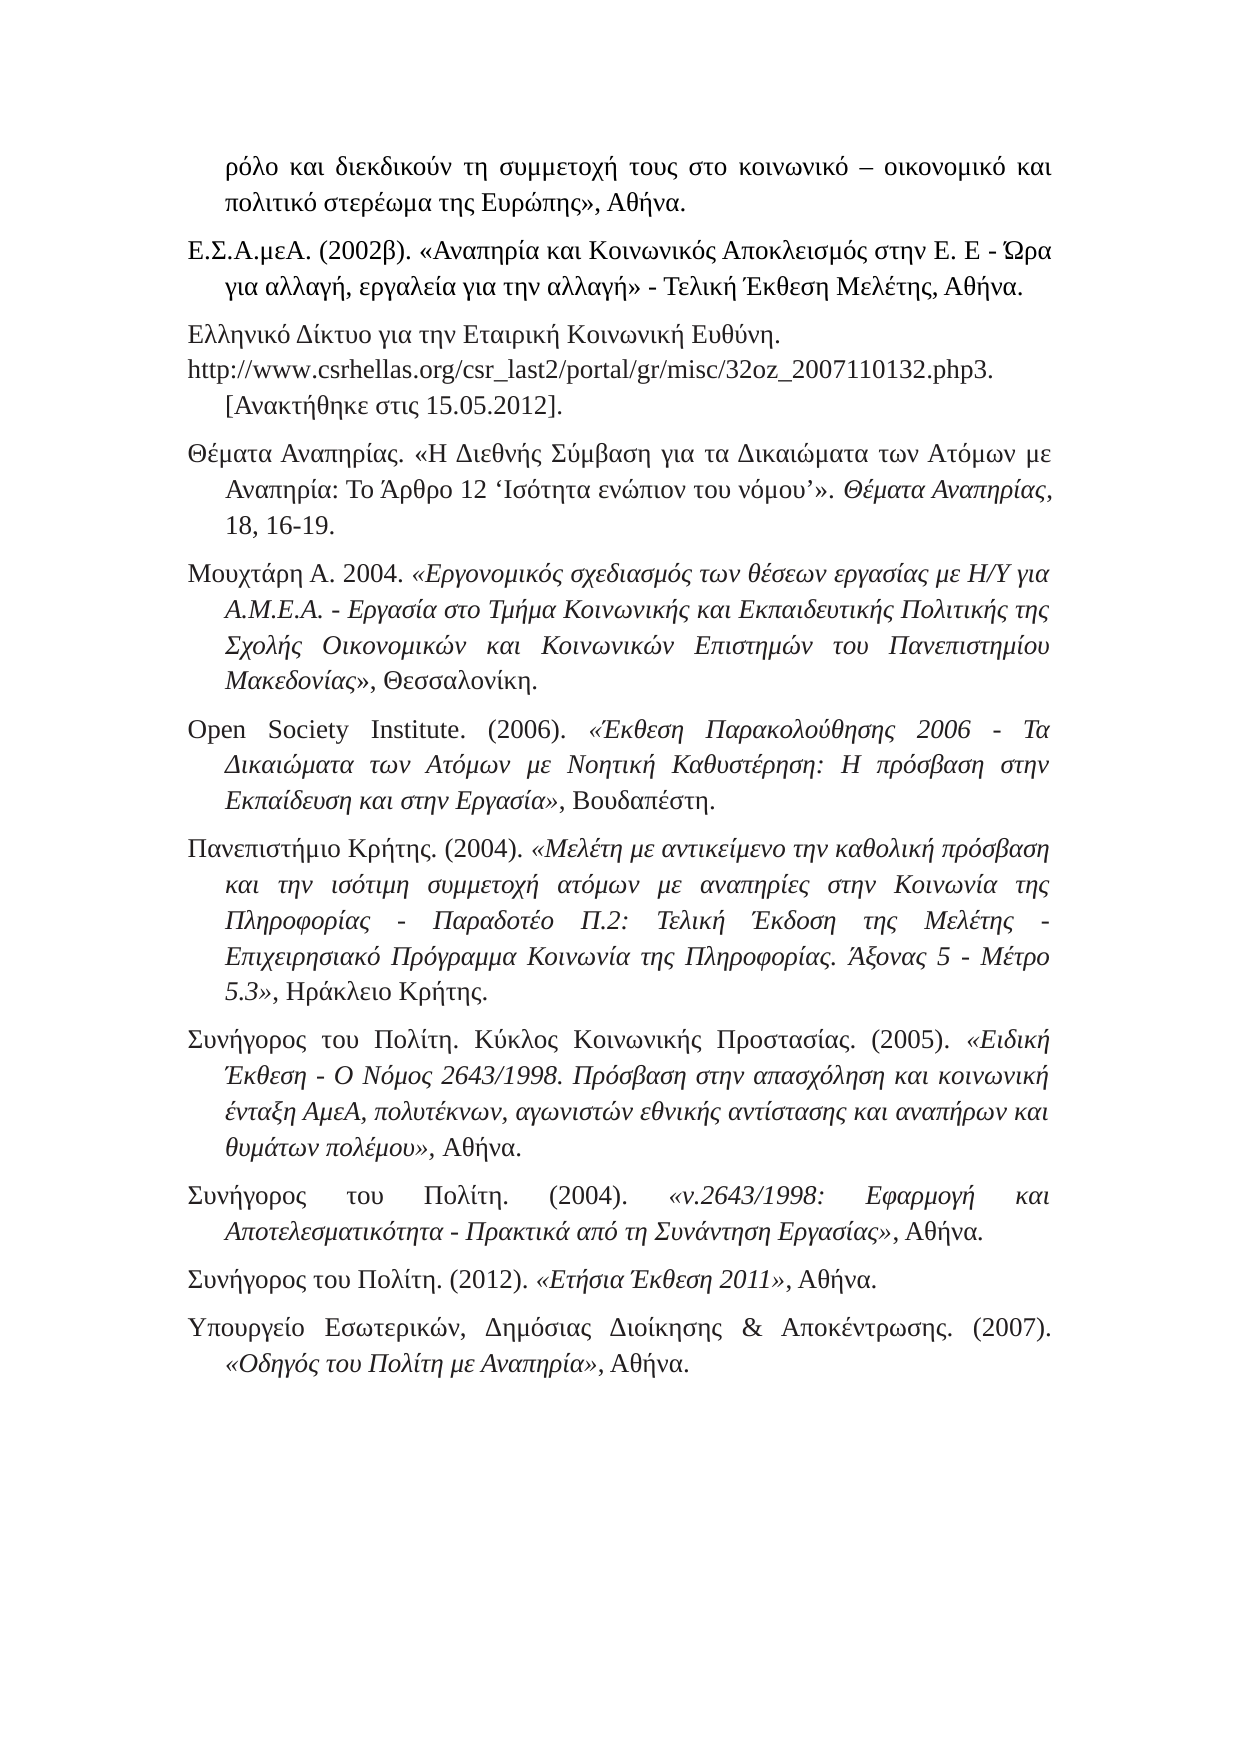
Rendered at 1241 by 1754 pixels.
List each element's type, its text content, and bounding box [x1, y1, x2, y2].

text Συνήγορος του Πολίτη. Κύκλος Κοινωνικής Προστασίας. (2005). «Ειδική Έκθεση - Ο Νόμος 2643/1998. Πρόσβαση στην απασχόληση και κοινωνική ένταξη ΑμεΑ, πολυτέκνων, αγωνιστών εθνικής αντίστασης και αναπήρων και θυμάτων πολέμου», Αθήνα. [187, 1023, 1053, 1162]
text Συνήγορος του Πολίτη. (2004). «ν.2643/1998: Εφαρμογή και Αποτελεσματικότητα - Πρακτικά από τη Συνάντηση Εργασίας», Αθήνα. [187, 1179, 1053, 1246]
text Ελληνικό Δίκτυο για την Εταιρική Κοινωνική Ευθύνη. [187, 318, 1053, 349]
text Υπουργείο Εσωτερικών, Δημόσιας Διοίκησης & Αποκέντρωσης. (2007). «Οδηγός του Πολίτη με Αναπηρία», Αθήνα. [187, 1311, 1053, 1378]
text ρόλο και διεκδικούν τη συμμετοχή τους στο κοινωνικό – οικονομικό και πολιτικό στερέωμα της Ευρώπης», Αθήνα. [187, 150, 1053, 217]
text Μουχτάρη Α. 2004. «Εργονομικός σχεδιασμός των θέσεων εργασίας με Η/Υ για Α.Μ.Ε.Α. - Εργασία στο Τμήμα Κοινωνικής και Εκπαιδευτικής Πολιτικής της Σχολής Οικονομικών και Κοινωνικών Επιστημών του Πανεπιστημίου Μακεδονίας», Θεσσαλονίκη. [187, 557, 1053, 696]
text Ε.Σ.Α.μεΑ. (2002β). «Αναπηρία και Κοινωνικός Αποκλεισμός στην Ε. Ε - Ώρα για αλλαγή, εργαλεία για την αλλαγή» - Τελική Έκθεση Μελέτης, Αθήνα. [187, 234, 1053, 301]
text Πανεπιστήμιο Κρήτης. (2004). «Μελέτη με αντικείμενο την καθολική πρόσβαση και την ισότιμη συμμετοχή ατόμων με αναπηρίες στην Κοινωνία της Πληροφορίας - Παραδοτέο Π.2: Τελική Έκδοση της Μελέτης - Επιχειρησιακό Πρόγραμμα Κοινωνία της Πληροφορίας. Άξονας 5 - Μέτρο 5.3», Ηράκλειο Κρήτης. [187, 832, 1053, 1006]
text Θέματα Αναπηρίας. «Η Διεθνής Σύμβαση για τα Δικαιώματα των Ατόμων με Αναπηρία: Το Άρθρο 12 ‘Ισότητα ενώπιον του νόμου’». Θέματα Αναπηρίας, 18, 16-19. [187, 438, 1053, 540]
text Συνήγορος του Πολίτη. (2012). «Ετήσια Έκθεση 2011», Αθήνα. [187, 1263, 1053, 1294]
text http://www.csrhellas.org/csr_last2/portal/gr/misc/32oz_2007110132.php3. [Ανακτήθηκε στις 15.05.2012]. [187, 354, 1053, 421]
text Open Society Institute. (2006). «Έκθεση Παρακολούθησης 2006 - Τα Δικαιώματα των Ατόμων με Νοητική Καθυστέρηση: Η πρόσβαση στην Εκπαίδευση και στην Εργασία», Βουδαπέστη. [187, 713, 1053, 815]
